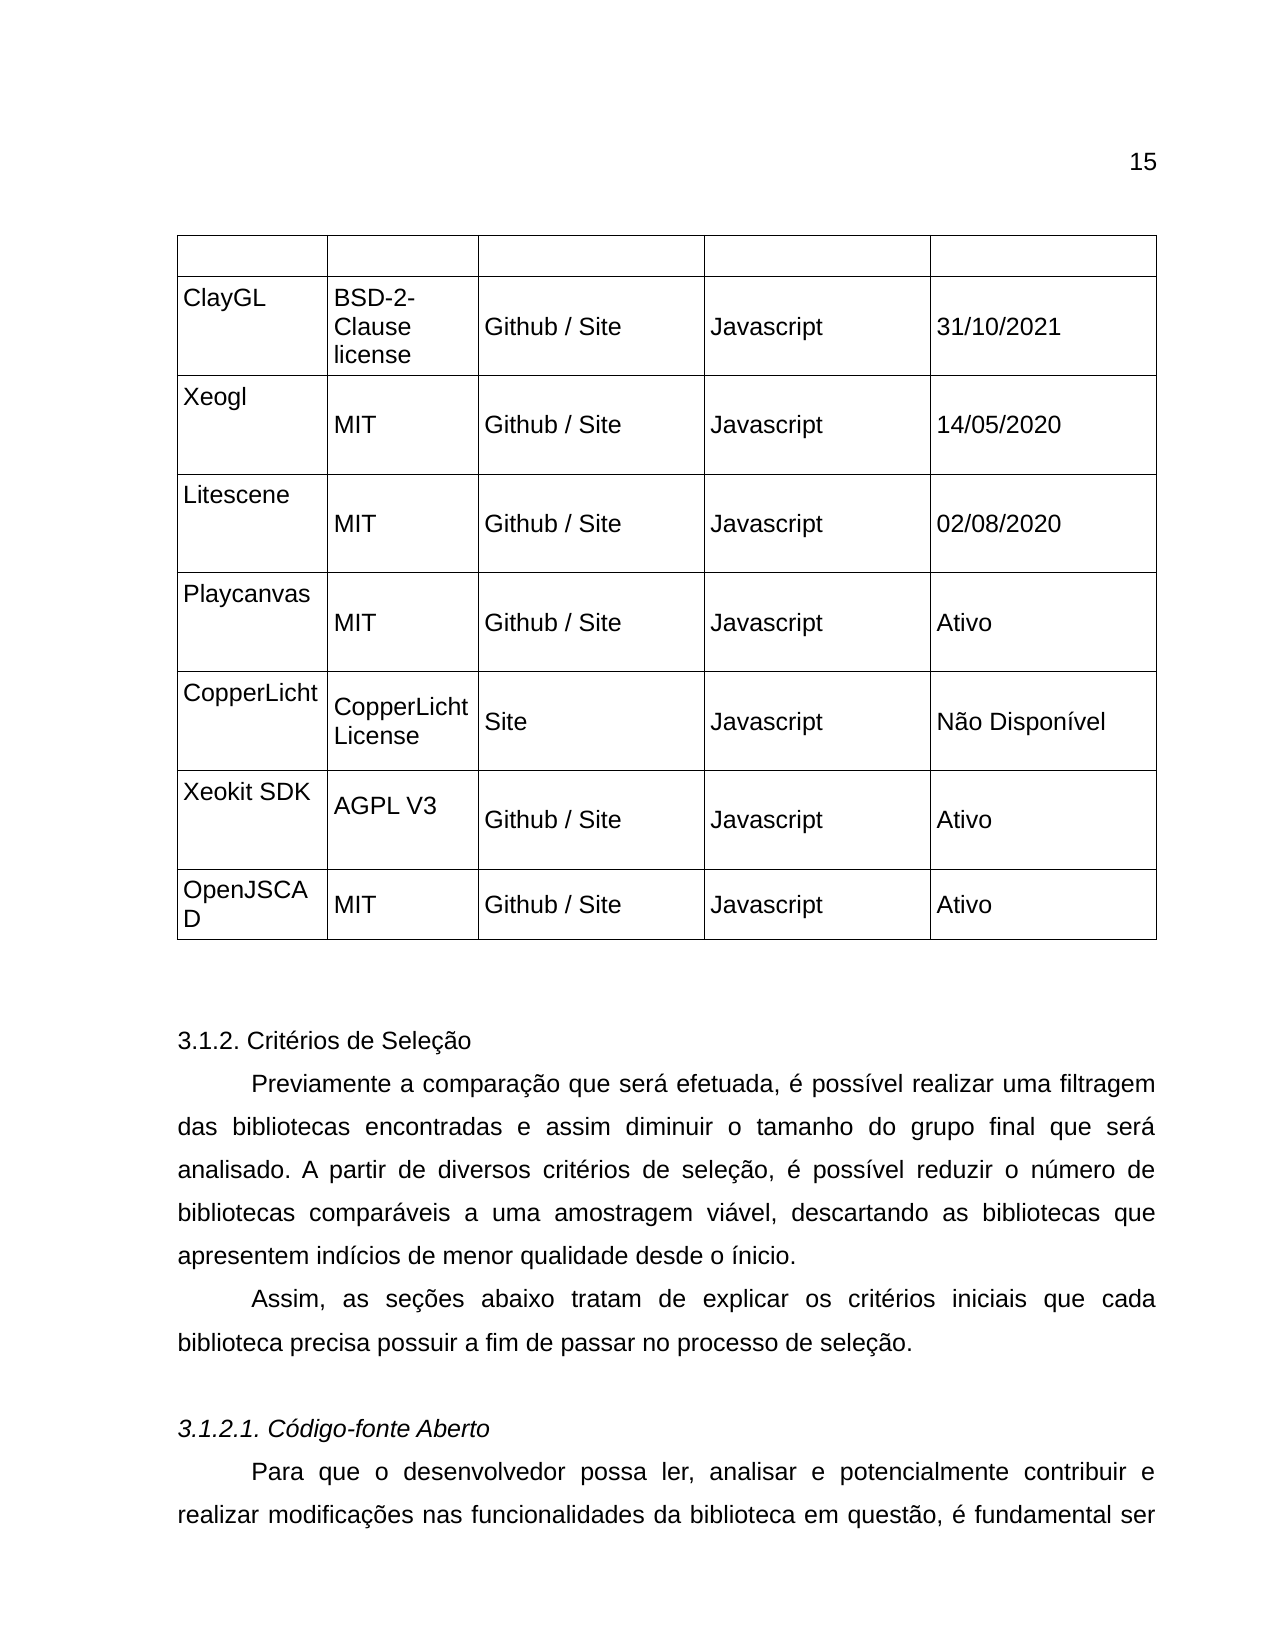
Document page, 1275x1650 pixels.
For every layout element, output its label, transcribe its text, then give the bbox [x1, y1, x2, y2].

table_cell [178, 236, 327, 276]
table_cell Litescene [178, 475, 327, 572]
table_cell Xeogl [178, 376, 327, 473]
table_cell Github / Site [479, 475, 704, 572]
table_cell Ativo [931, 771, 1156, 868]
table_cell Javascript [705, 672, 930, 770]
table_cell Javascript [705, 277, 930, 375]
table_cell [705, 236, 930, 276]
table_cell MIT [328, 573, 478, 671]
table_cell Xeokit SDK [178, 771, 327, 868]
table_cell Javascript [705, 573, 930, 671]
table_cell Javascript [705, 771, 930, 868]
table_cell AGPL V3 [328, 771, 478, 868]
table_cell 31/10/2021 [931, 277, 1156, 375]
table_cell [931, 236, 1156, 276]
table_cell OpenJSCAD [178, 870, 327, 938]
table_cell Javascript [705, 475, 930, 572]
table_cell Github / Site [479, 771, 704, 868]
table_cell Javascript [705, 376, 930, 473]
table_cell [328, 236, 478, 276]
subtitle 3.1.2. Critérios de Seleção [177, 1026, 1157, 1054]
table_cell Github / Site [479, 277, 704, 375]
table_cell MIT [328, 870, 478, 938]
table_cell ClayGL [178, 277, 327, 375]
table_cell Github / Site [479, 376, 704, 473]
table_cell Ativo [931, 870, 1156, 938]
table_cell 02/08/2020 [931, 475, 1156, 572]
table_cell Github / Site [479, 870, 704, 938]
table_cell Javascript [705, 870, 930, 938]
table_cell 14/05/2020 [931, 376, 1156, 473]
table_cell Não Disponível [931, 672, 1156, 770]
table_cell BSD-2-Clause license [328, 277, 478, 375]
text Previamente a comparação que será efetuada, é possível realizar uma filtragem das bibliotecas encontradas e assim diminuir o tamanho do grupo final que será analisado. A partir de diversos critérios de seleção, é possível reduzir o número de bibliotecas comparáveis a uma amostragem viável, descartando as bibliotecas que apresentem indícios de menor qualidade desde o ínicio. [177, 1069, 1157, 1270]
table_cell Ativo [931, 573, 1156, 671]
table_cell Github / Site [479, 573, 704, 671]
text Assim, as seções abaixo tratam de explicar os critérios iniciais que cada biblioteca precisa possuir a fim de passar no processo de seleção. [177, 1284, 1157, 1356]
table_cell MIT [328, 376, 478, 473]
table_cell [479, 236, 704, 276]
table_cell Site [479, 672, 704, 770]
subtitle 3.1.2.1. Código-fonte Aberto [177, 1414, 1157, 1443]
table_cell Playcanvas [178, 573, 327, 671]
table_cell MIT [328, 475, 478, 572]
table_cell CopperLicht [178, 672, 327, 770]
table_cell CopperLicht License [328, 672, 478, 770]
text Para que o desenvolvedor possa ler, analisar e potencialmente contribuir e realizar modificações nas funcionalidades da biblioteca em questão, é fundamental ser [177, 1457, 1157, 1529]
